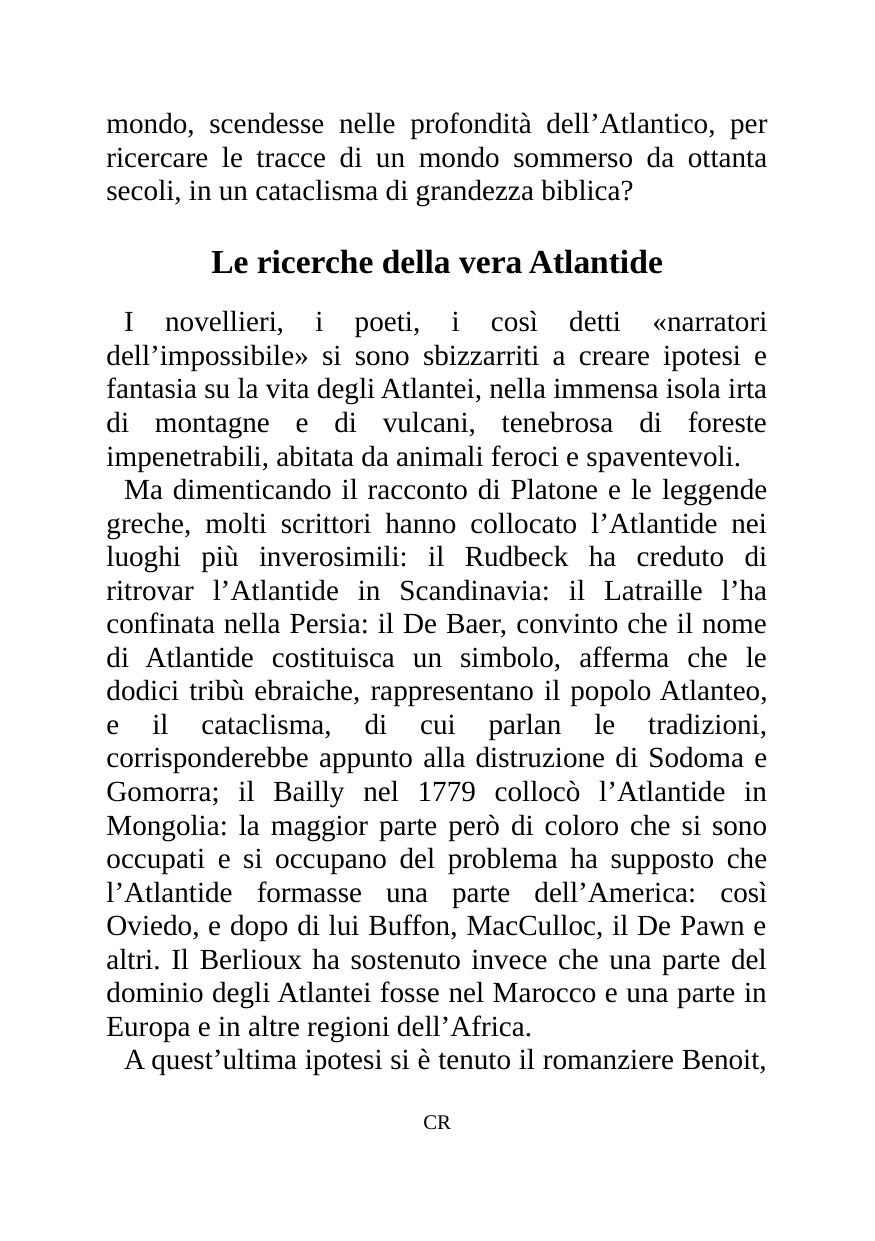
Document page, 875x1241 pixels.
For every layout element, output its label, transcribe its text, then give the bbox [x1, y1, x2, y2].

text I novellieri, i poeti, i così detti «narratori dell’impossibile» si sono sbizzarriti a creare ipotesi e fantasia su la vita degli Atlantei, nella immensa isola irta di montagne e di vulcani, tenebrosa di foreste impenetrabili, abitata da animali feroci e spaventevoli. [106, 304, 768, 472]
subtitle Le ricerche della vera Atlantide [106, 242, 768, 281]
text Ma dimenticando il racconto di Platone e le leggende greche, molti scrittori hanno collocato l’Atlantide nei luoghi più inverosimili: il Rudbeck ha creduto di ritrovar l’Atlantide in Scandinavia: il Latraille l’ha confinata nella Persia: il De Baer, convinto che il nome di Atlantide costituisca un simbolo, afferma che le dodici tribù ebraiche, rappresentano il popolo Atlanteo, e il cataclisma, di cui parlan le tradizioni, corrisponderebbe appunto alla distruzione di Sodoma e Gomorra; il Bailly nel 1779 collocò l’Atlantide in Mongolia: la maggior parte però di coloro che si sono occupati e si occupano del problema ha supposto che l’Atlantide formasse una parte dell’America: così Oviedo, e dopo di lui Buffon, MacCulloc, il De Pawn e altri. Il Berlioux ha sostenuto invece che una parte del dominio degli Atlantei fosse nel Marocco e una parte in Europa e in altre regioni dell’Africa. [106, 472, 768, 1042]
text A quest’ultima ipotesi si è tenuto il romanziere Benoit, [106, 1042, 768, 1076]
text mondo, scendesse nelle profondità dell’Atlantico, per ricercare le tracce di un mondo sommerso da ottanta secoli, in un cataclisma di grandezza biblica? [106, 106, 768, 207]
